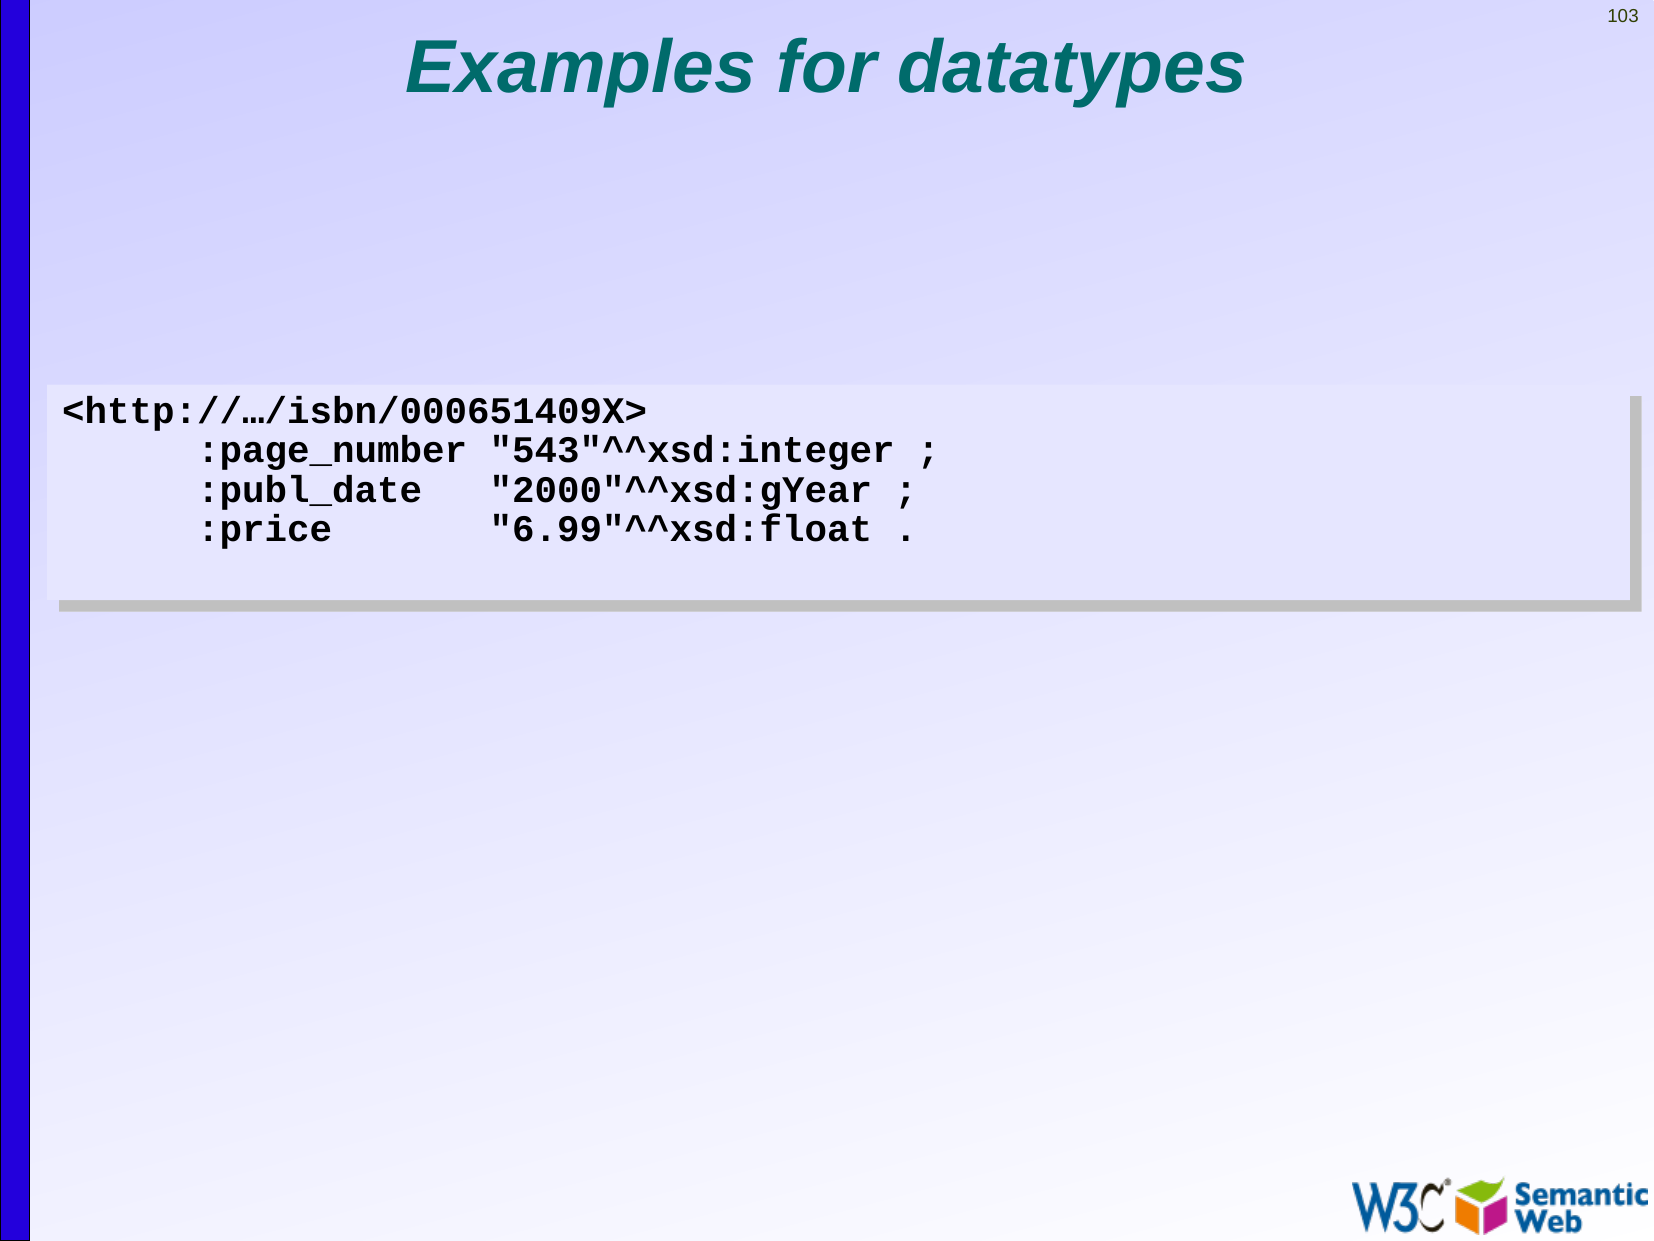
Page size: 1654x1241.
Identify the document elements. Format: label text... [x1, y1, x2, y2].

title Examples for datatypes [0, 5, 1654, 125]
picture [1352, 1175, 1648, 1235]
text_box <http://…/isbn/000651409X> :page_number "543"^^xsd:integer ; :publ_date "2000"^^xsd:gYear ; :price "6.99"^^xsd:float . [47, 384, 1630, 601]
